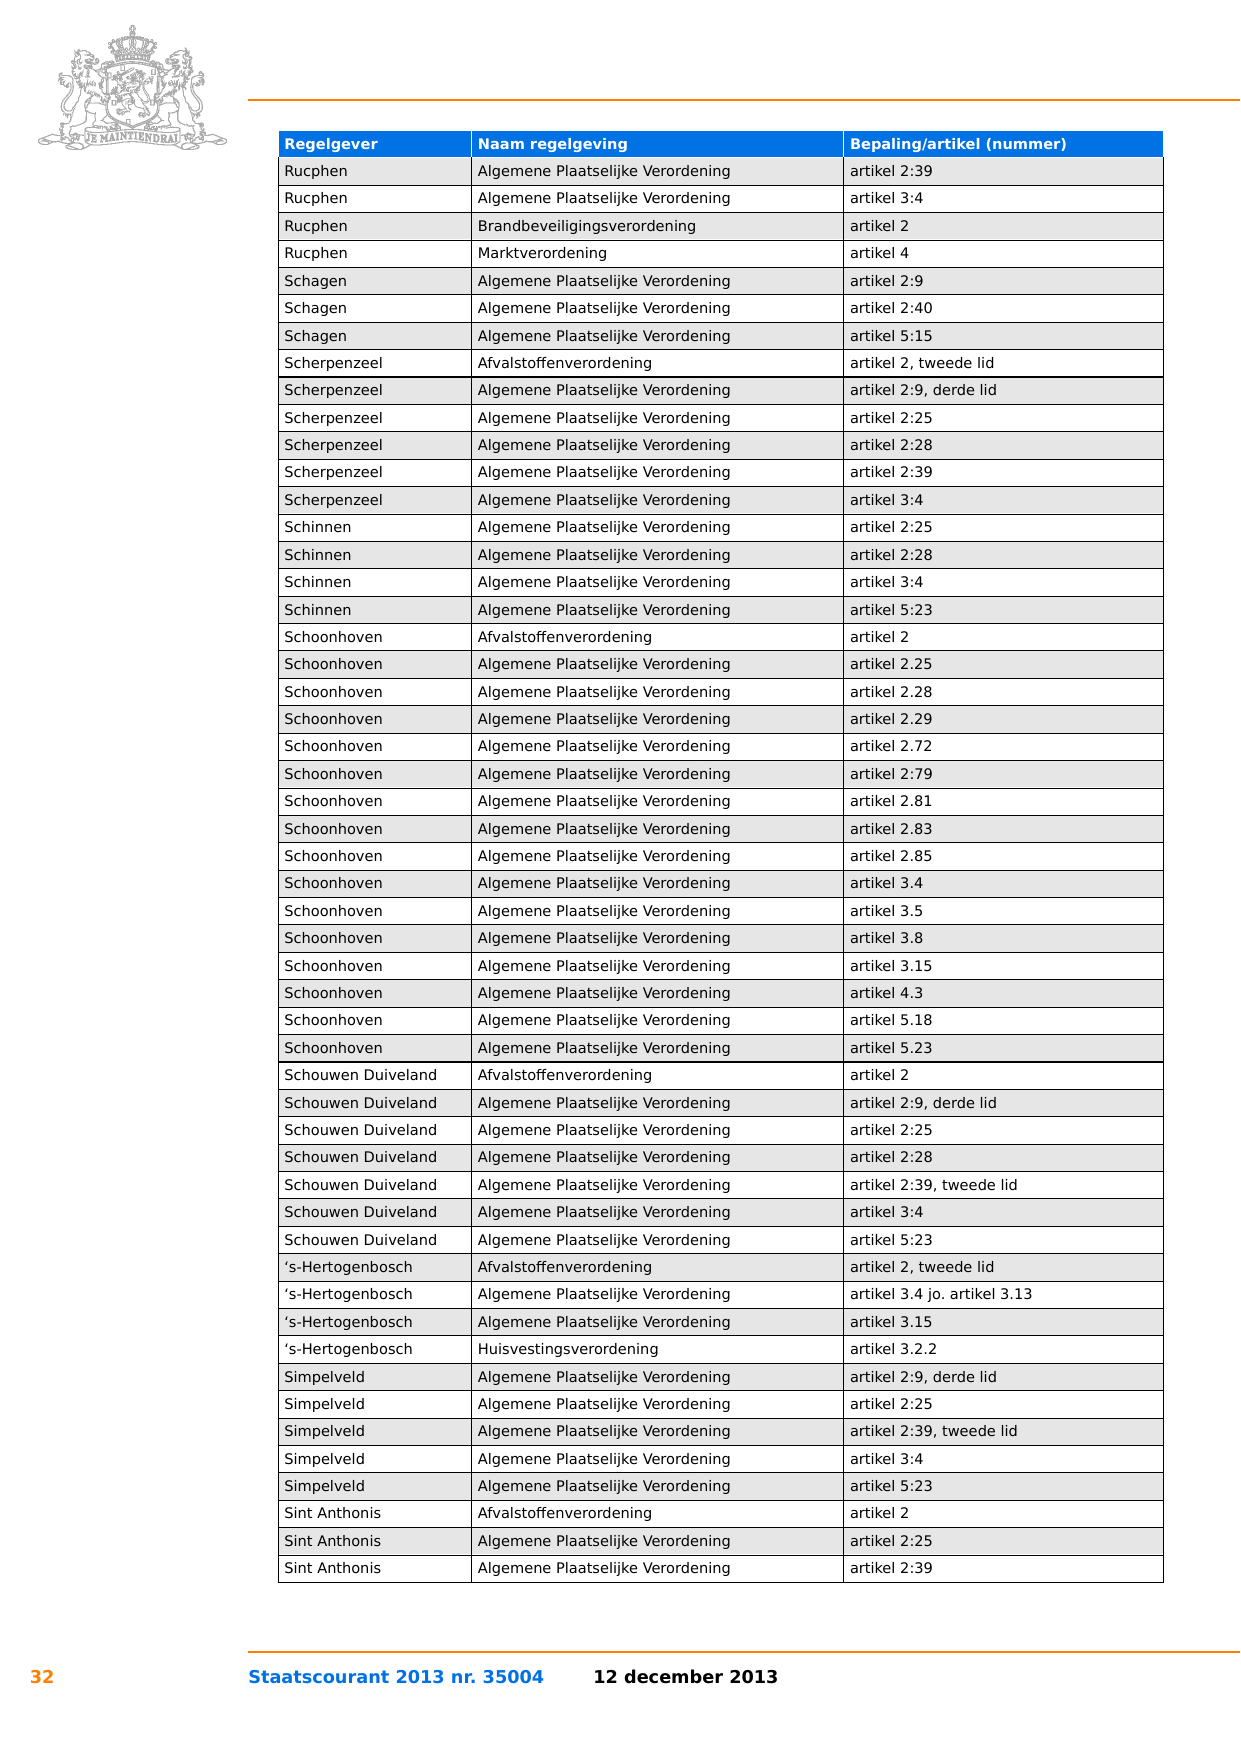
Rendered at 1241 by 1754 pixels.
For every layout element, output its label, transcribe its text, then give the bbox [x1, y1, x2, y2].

table_cell Schagen [279, 295, 471, 322]
table_cell Algemene Plaatselijke Verordening [472, 734, 843, 760]
table_cell Scherpenzeel [279, 432, 471, 459]
table_cell Schoonhoven [279, 624, 471, 650]
table_cell artikel 2.85 [844, 843, 1163, 869]
table_cell Algemene Plaatselijke Verordening [472, 378, 843, 404]
table_cell Simpelveld [279, 1446, 471, 1472]
table_cell artikel 3:4 [844, 1199, 1163, 1226]
table_cell Algemene Plaatselijke Verordening [472, 1473, 843, 1500]
table_cell ‘s-Hertogenbosch [279, 1309, 471, 1335]
table_header Bepaling/artikel (nummer) [844, 131, 1163, 157]
table_cell Schoonhoven [279, 925, 471, 952]
table_cell ‘s-Hertogenbosch [279, 1282, 471, 1308]
table_cell Schagen [279, 323, 471, 349]
table_cell Sint Anthonis [279, 1556, 471, 1582]
table_cell artikel 3.4 [844, 871, 1163, 897]
table_cell artikel 2.72 [844, 734, 1163, 760]
table_cell Algemene Plaatselijke Verordening [472, 1528, 843, 1554]
table_cell Schoonhoven [279, 734, 471, 760]
table_cell Schoonhoven [279, 816, 471, 842]
table_cell Brandbeveiligingsverordening [472, 213, 843, 239]
table_header Naam regelgeving [472, 131, 843, 157]
table_cell artikel 2.25 [844, 651, 1163, 678]
table_cell Schouwen Duiveland [279, 1199, 471, 1226]
table_cell Schoonhoven [279, 843, 471, 869]
table_cell Schoonhoven [279, 898, 471, 924]
table_cell artikel 3:4 [844, 487, 1163, 513]
table_cell Algemene Plaatselijke Verordening [472, 1035, 843, 1061]
table_cell artikel 3:4 [844, 569, 1163, 596]
table_cell Algemene Plaatselijke Verordening [472, 1227, 843, 1253]
table_cell artikel 5:23 [844, 1227, 1163, 1253]
table_cell Algemene Plaatselijke Verordening [472, 186, 843, 212]
table_cell Schagen [279, 268, 471, 294]
table_cell Schoonhoven [279, 871, 471, 897]
table_cell Rucphen [279, 158, 471, 185]
table_cell Algemene Plaatselijke Verordening [472, 460, 843, 486]
table_cell artikel 5:15 [844, 323, 1163, 349]
table_cell artikel 5.18 [844, 1008, 1163, 1034]
table_cell Schoonhoven [279, 980, 471, 1007]
table_cell Afvalstoffenverordening [472, 350, 843, 376]
table_cell artikel 3.8 [844, 925, 1163, 952]
table_cell artikel 2.28 [844, 679, 1163, 705]
table_cell Algemene Plaatselijke Verordening [472, 1145, 843, 1171]
table_cell Algemene Plaatselijke Verordening [472, 953, 843, 979]
table_cell Schinnen [279, 569, 471, 596]
table_cell Algemene Plaatselijke Verordening [472, 980, 843, 1007]
table_cell artikel 2:79 [844, 761, 1163, 787]
table_cell ‘s-Hertogenbosch [279, 1336, 471, 1363]
table_cell Schoonhoven [279, 1008, 471, 1034]
table_cell Simpelveld [279, 1473, 471, 1500]
table_cell ‘s-Hertogenbosch [279, 1254, 471, 1281]
table_cell Algemene Plaatselijke Verordening [472, 1172, 843, 1198]
table_cell artikel 2:28 [844, 542, 1163, 568]
table_cell Simpelveld [279, 1364, 471, 1390]
table_cell artikel 2:39 [844, 158, 1163, 185]
table_cell Afvalstoffenverordening [472, 1063, 843, 1089]
table_cell artikel 5.23 [844, 1035, 1163, 1061]
table_cell Afvalstoffenverordening [472, 624, 843, 650]
table_cell Algemene Plaatselijke Verordening [472, 1199, 843, 1226]
table_cell Schouwen Duiveland [279, 1172, 471, 1198]
table_cell Algemene Plaatselijke Verordening [472, 706, 843, 733]
table_cell Algemene Plaatselijke Verordening [472, 569, 843, 596]
table_cell Schinnen [279, 515, 471, 541]
table_cell artikel 2, tweede lid [844, 1254, 1163, 1281]
table_cell artikel 3.15 [844, 1309, 1163, 1335]
table_cell Scherpenzeel [279, 460, 471, 486]
table_cell artikel 2.29 [844, 706, 1163, 733]
table_cell artikel 2:25 [844, 515, 1163, 541]
table_cell artikel 2:40 [844, 295, 1163, 322]
table_cell Huisvestingsverordening [472, 1336, 843, 1363]
table_cell Algemene Plaatselijke Verordening [472, 651, 843, 678]
table_cell artikel 2:28 [844, 1145, 1163, 1171]
table_cell Algemene Plaatselijke Verordening [472, 1090, 843, 1116]
table_cell Schoonhoven [279, 761, 471, 787]
table_cell Afvalstoffenverordening [472, 1254, 843, 1281]
table_cell artikel 3.5 [844, 898, 1163, 924]
picture [38, 25, 227, 150]
table_cell Algemene Plaatselijke Verordening [472, 1282, 843, 1308]
table_cell Schinnen [279, 597, 471, 623]
table_header Regelgever [279, 131, 471, 157]
table_cell Algemene Plaatselijke Verordening [472, 1364, 843, 1390]
table_cell Algemene Plaatselijke Verordening [472, 1391, 843, 1417]
table_cell Algemene Plaatselijke Verordening [472, 1008, 843, 1034]
table_cell Schoonhoven [279, 706, 471, 733]
table_cell Algemene Plaatselijke Verordening [472, 323, 843, 349]
table_cell artikel 2 [844, 213, 1163, 239]
table_cell artikel 2:25 [844, 1117, 1163, 1143]
table_cell artikel 2:39 [844, 1556, 1163, 1582]
table_cell Schouwen Duiveland [279, 1063, 471, 1089]
table_cell Simpelveld [279, 1391, 471, 1417]
table_cell Scherpenzeel [279, 487, 471, 513]
table_cell artikel 2:39, tweede lid [844, 1172, 1163, 1198]
table_cell Algemene Plaatselijke Verordening [472, 405, 843, 431]
table_cell Schouwen Duiveland [279, 1117, 471, 1143]
table_cell artikel 2:39, tweede lid [844, 1419, 1163, 1445]
table_cell artikel 3:4 [844, 186, 1163, 212]
table_cell Schouwen Duiveland [279, 1145, 471, 1171]
table_cell artikel 2.83 [844, 816, 1163, 842]
table_cell Sint Anthonis [279, 1501, 471, 1527]
table_cell Schoonhoven [279, 1035, 471, 1061]
table_cell artikel 4.3 [844, 980, 1163, 1007]
table_cell artikel 3.15 [844, 953, 1163, 979]
table_cell Algemene Plaatselijke Verordening [472, 268, 843, 294]
table_cell artikel 2 [844, 1501, 1163, 1527]
table_cell Algemene Plaatselijke Verordening [472, 432, 843, 459]
table_cell artikel 2:25 [844, 1391, 1163, 1417]
table_cell Algemene Plaatselijke Verordening [472, 1309, 843, 1335]
table_cell Algemene Plaatselijke Verordening [472, 487, 843, 513]
table_cell Scherpenzeel [279, 405, 471, 431]
table_cell Algemene Plaatselijke Verordening [472, 816, 843, 842]
table_cell Algemene Plaatselijke Verordening [472, 761, 843, 787]
table_cell Schoonhoven [279, 679, 471, 705]
table_cell Algemene Plaatselijke Verordening [472, 158, 843, 185]
table_cell Algemene Plaatselijke Verordening [472, 1446, 843, 1472]
table_cell artikel 2 [844, 1063, 1163, 1089]
table_cell Algemene Plaatselijke Verordening [472, 1419, 843, 1445]
table_cell Schoonhoven [279, 651, 471, 678]
table_cell Schinnen [279, 542, 471, 568]
table_cell Schouwen Duiveland [279, 1227, 471, 1253]
table_cell Afvalstoffenverordening [472, 1501, 843, 1527]
table_cell artikel 2:9, derde lid [844, 1090, 1163, 1116]
table_cell artikel 3.4 jo. artikel 3.13 [844, 1282, 1163, 1308]
table_cell Algemene Plaatselijke Verordening [472, 1556, 843, 1582]
table_cell Algemene Plaatselijke Verordening [472, 843, 843, 869]
table_cell Scherpenzeel [279, 350, 471, 376]
table_cell artikel 3:4 [844, 1446, 1163, 1472]
table_cell artikel 4 [844, 241, 1163, 267]
table_cell artikel 2 [844, 624, 1163, 650]
table_cell artikel 5:23 [844, 597, 1163, 623]
table_cell Simpelveld [279, 1419, 471, 1445]
table_cell Algemene Plaatselijke Verordening [472, 679, 843, 705]
table_cell artikel 5:23 [844, 1473, 1163, 1500]
table_cell artikel 2:9, derde lid [844, 1364, 1163, 1390]
table_cell Algemene Plaatselijke Verordening [472, 871, 843, 897]
table_cell artikel 2:25 [844, 405, 1163, 431]
table_cell Marktverordening [472, 241, 843, 267]
table_cell artikel 2:28 [844, 432, 1163, 459]
table_cell Rucphen [279, 213, 471, 239]
table_cell Algemene Plaatselijke Verordening [472, 597, 843, 623]
table_cell Schoonhoven [279, 953, 471, 979]
table_cell Schoonhoven [279, 789, 471, 815]
table_cell artikel 2:9 [844, 268, 1163, 294]
table_cell Algemene Plaatselijke Verordening [472, 542, 843, 568]
table_cell artikel 3.2.2 [844, 1336, 1163, 1363]
table_cell Rucphen [279, 241, 471, 267]
table_cell artikel 2:25 [844, 1528, 1163, 1554]
table_cell artikel 2:9, derde lid [844, 378, 1163, 404]
table_cell Algemene Plaatselijke Verordening [472, 925, 843, 952]
table_cell Algemene Plaatselijke Verordening [472, 789, 843, 815]
table_cell Algemene Plaatselijke Verordening [472, 295, 843, 322]
table_cell artikel 2, tweede lid [844, 350, 1163, 376]
table_cell Schouwen Duiveland [279, 1090, 471, 1116]
table_cell Sint Anthonis [279, 1528, 471, 1554]
table_cell Algemene Plaatselijke Verordening [472, 515, 843, 541]
table_cell Rucphen [279, 186, 471, 212]
table_cell artikel 2:39 [844, 460, 1163, 486]
table_cell Algemene Plaatselijke Verordening [472, 898, 843, 924]
table_cell Algemene Plaatselijke Verordening [472, 1117, 843, 1143]
table_cell Scherpenzeel [279, 378, 471, 404]
table_cell artikel 2.81 [844, 789, 1163, 815]
